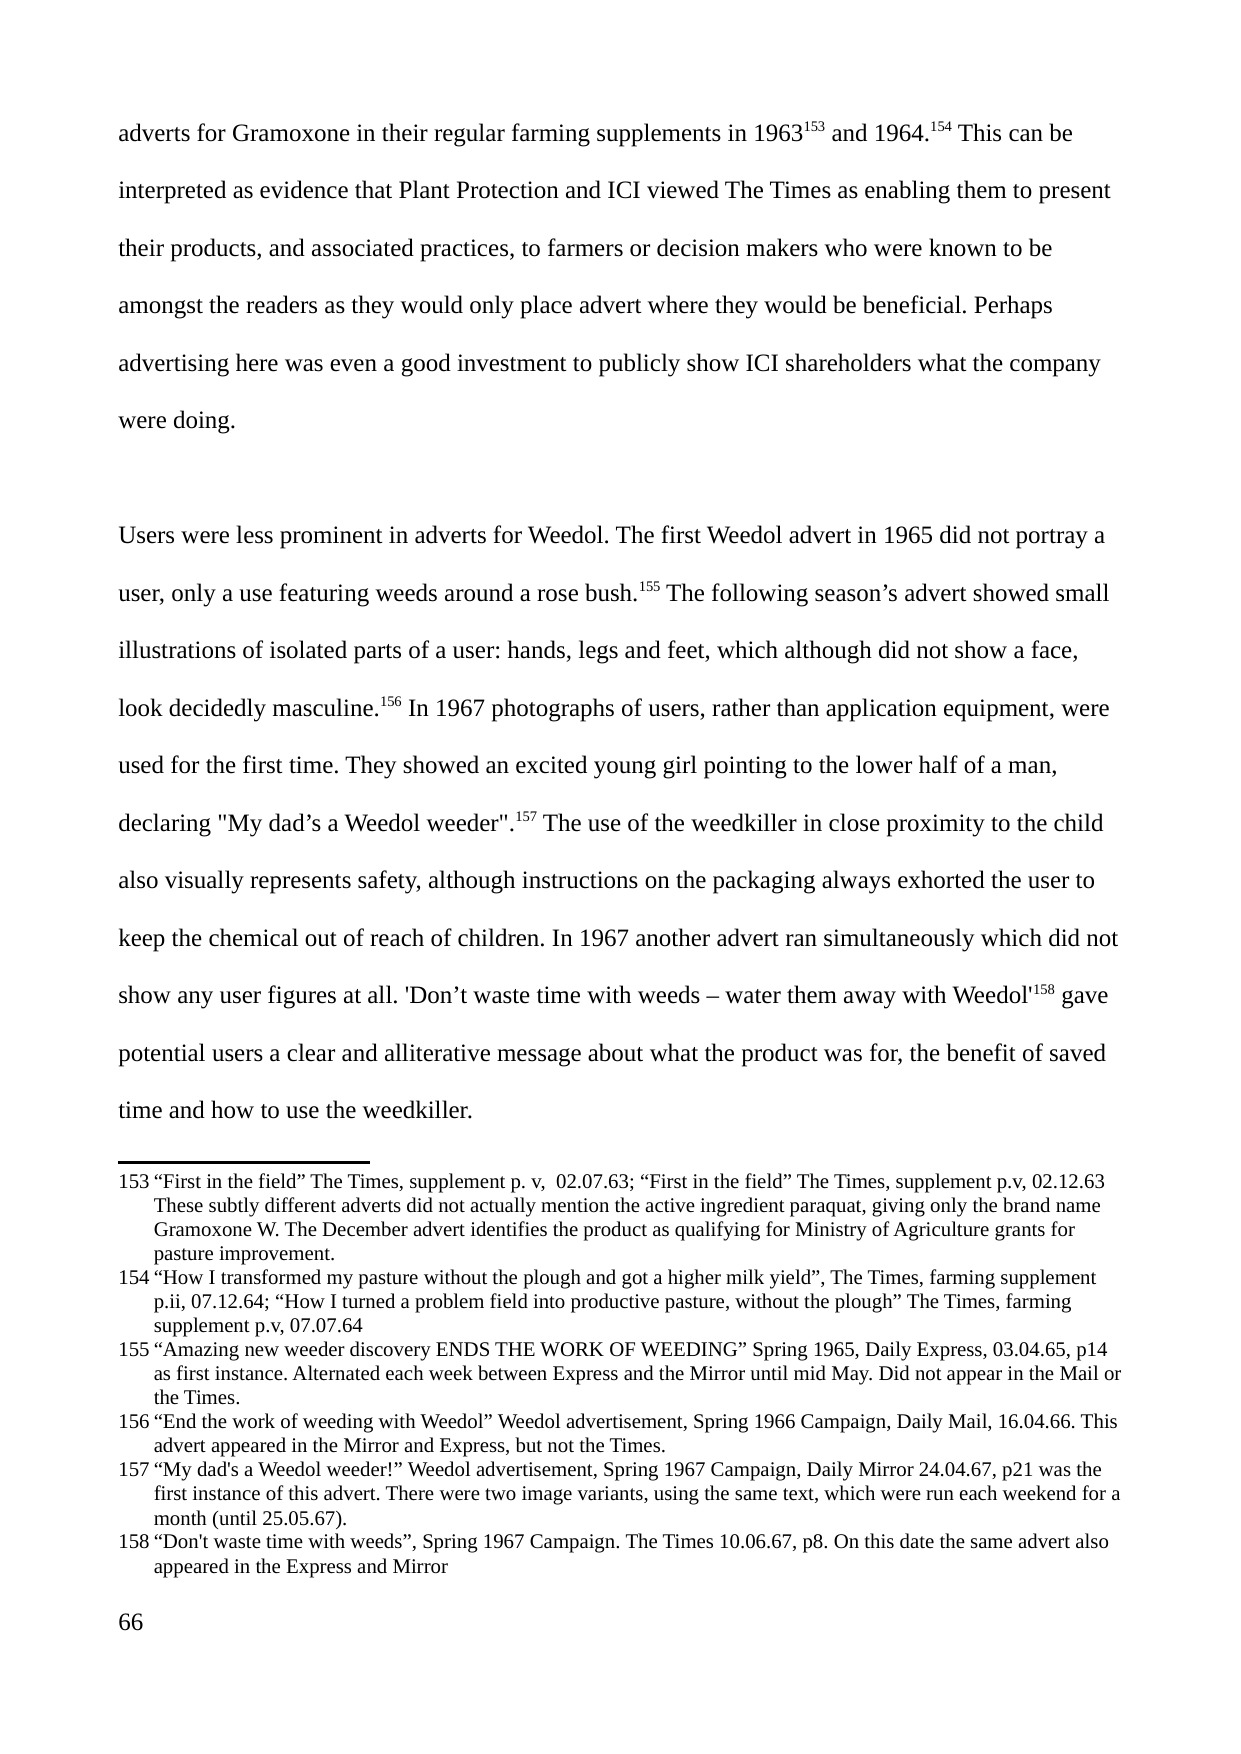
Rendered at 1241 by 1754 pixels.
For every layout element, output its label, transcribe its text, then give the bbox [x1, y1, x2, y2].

text adverts for Gramoxone in their regular farming supplements in 1963 and 1964. This can be interpreted as evidence that Plant Protection and ICI viewed The Times as enabling them to present their products, and associated practices, to farmers or decision makers who were known to be amongst the readers as they would only place advert where they would be beneficial. Perhaps advertising here was even a good investment to publicly show ICI shareholders what the company were doing. [118, 118, 1122, 434]
text “My dad's a Weedol weeder!” Weedol advertisement, Spring 1967 Campaign, Daily Mirror 24.04.67, p21 was the first instance of this advert. There were two image variants, using the same text, which were run each weekend for a month (until 25.05.67). [118, 1457, 1122, 1529]
text “Don't waste time with weeds”, Spring 1967 Campaign. The Times 10.06.67, p8. On this date the same advert also appeared in the Express and Mirror [118, 1529, 1122, 1578]
text “Amazing new weeder discovery ENDS THE WORK OF WEEDING” Spring 1965, Daily Express, 03.04.65, p14 as first instance. Alternated each week between Express and the Mirror until mid May. Did not appear in the Mail or the Times. [118, 1337, 1122, 1409]
text Users were less prominent in adverts for Weedol. The first Weedol advert in 1965 did not portray a user, only a use featuring weeds around a rose bush. The following season’s advert showed small illustrations of isolated parts of a user: hands, legs and feet, which although did not show a face, look decidedly masculine. In 1967 photographs of users, rather than application equipment, were used for the first time. They showed an excited young girl pointing to the lower half of a man, declaring "My dad’s a Weedol weeder". The use of the weedkiller in close proximity to the child also visually represents safety, although instructions on the packaging always exhorted the user to keep the chemical out of reach of children. In 1967 another advert ran simultaneously which did not show any user figures at all. 'Don’t waste time with weeds – water them away with Weedol' gave potential users a clear and alliterative message about what the product was for, the benefit of saved time and how to use the weedkiller. [118, 521, 1122, 1124]
text “How I transformed my pasture without the plough and got a higher milk yield”, The Times, farming supplement p.ii, 07.12.64; “How I turned a problem field into productive pasture, without the plough” The Times, farming supplement p.v, 07.07.64 [118, 1265, 1122, 1337]
text “First in the field” The Times, supplement p. v, 02.07.63; “First in the field” The Times, supplement p.v, 02.12.63 These subtly different adverts did not actually mention the active ingredient paraquat, giving only the brand name Gramoxone W. The December advert identifies the product as qualifying for Ministry of Agriculture grants for pasture improvement. [118, 1168, 1122, 1265]
text “End the work of weeding with Weedol” Weedol advertisement, Spring 1966 Campaign, Daily Mail, 16.04.66. This advert appeared in the Mirror and Express, but not the Times. [118, 1409, 1122, 1457]
